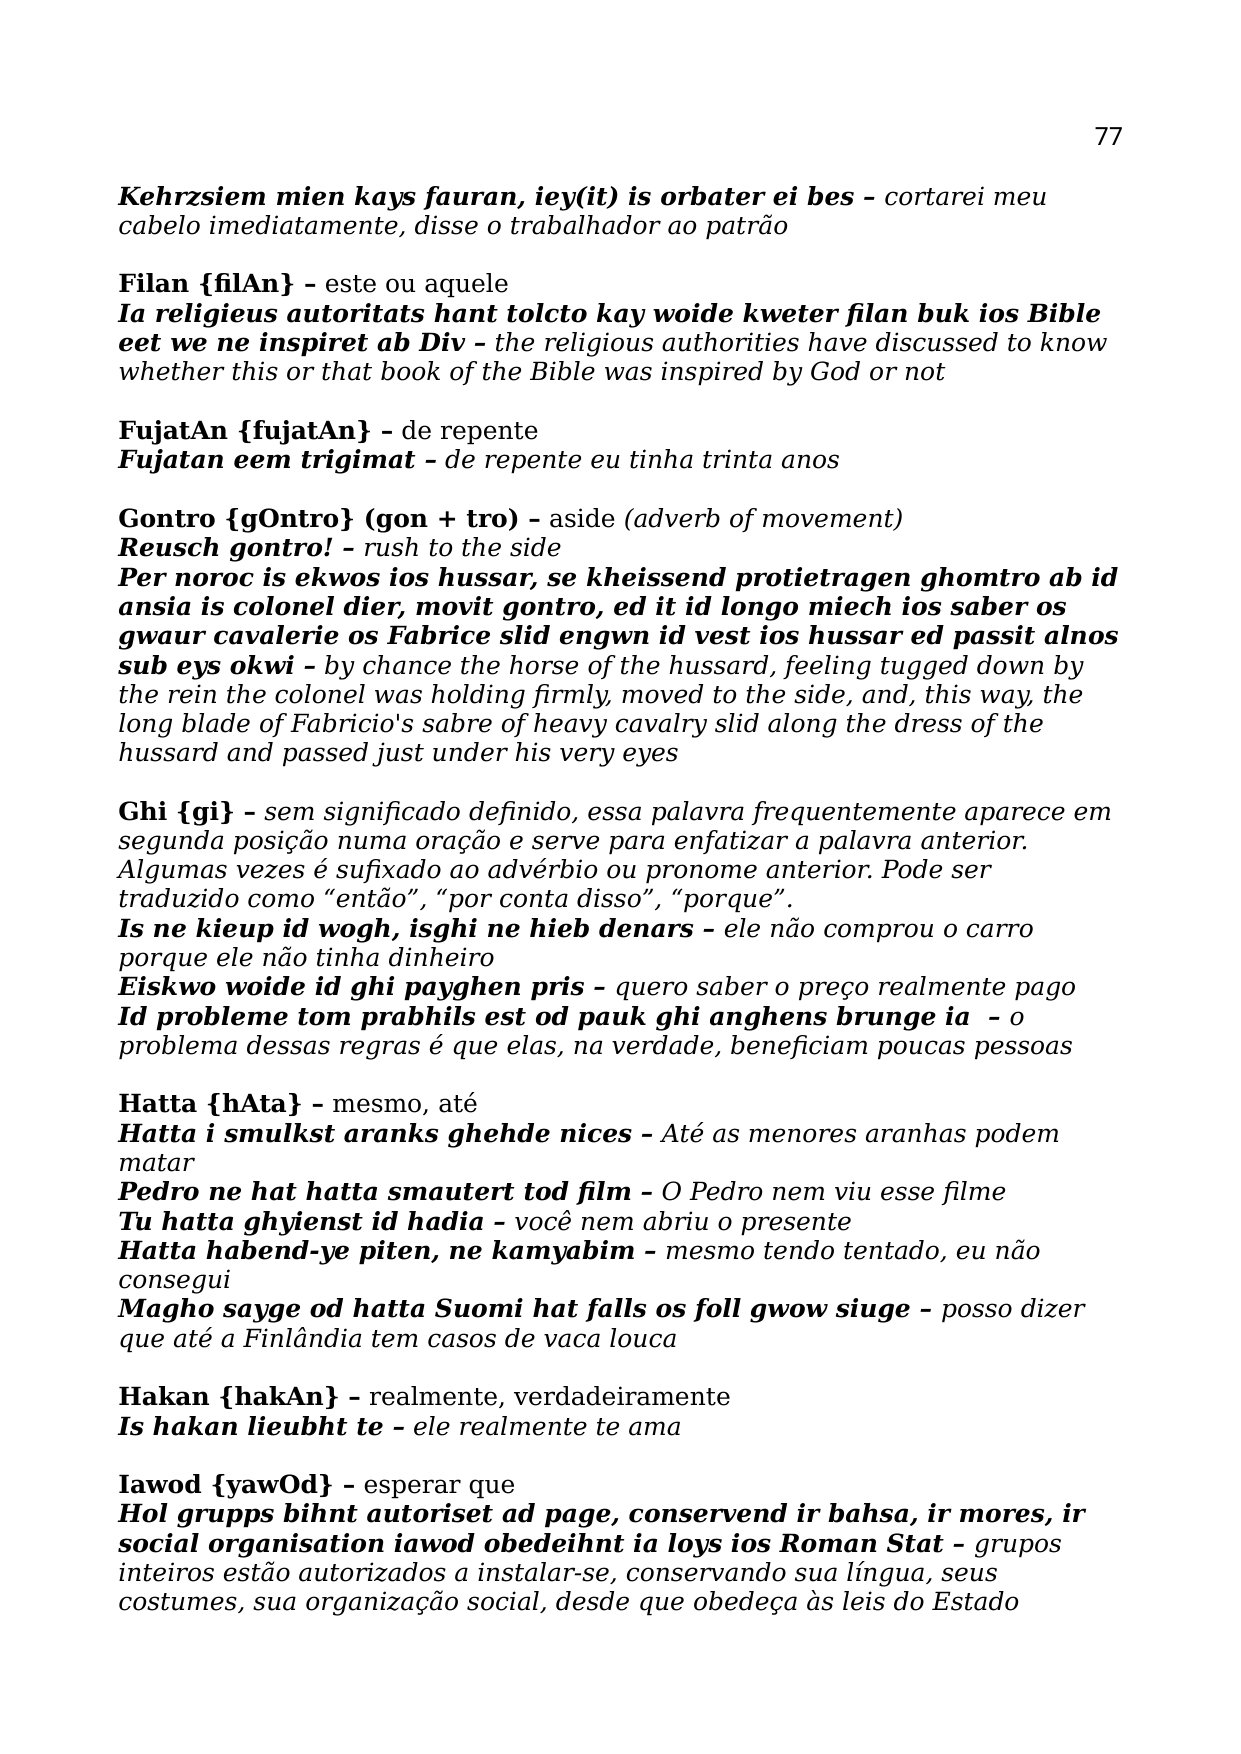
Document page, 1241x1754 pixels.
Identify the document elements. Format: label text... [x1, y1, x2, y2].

text Hol grupps bihnt autoriset ad page, conservend ir bahsa, ir mores, ir social organisation iawod obedeihnt ia loys ios Roman Stat – grupos inteiros estão autorizados a instalar-se, conservando sua língua, seus costumes, sua organização social, desde que obedeça às leis do Estado [118, 1499, 1123, 1616]
text FujatAn {fujatAn} – de repente [118, 416, 1123, 445]
text Is ne kieup id wogh, isghi ne hieb denars – ele não comprou o carro porque ele não tinha dinheiro [118, 913, 1123, 972]
text Kehrzsiem mien kays fauran, iey(it) is orbater ei bes – cortarei meu cabelo imediatamente, disse o trabalhador ao patrão [118, 182, 1123, 240]
text Fujatan eem trigimat – de repente eu tinha trinta anos [118, 445, 1123, 474]
text Reusch gontro! – rush to the side [118, 533, 1123, 562]
text Magho sayge od hatta Suomi hat falls os foll gwow siuge – posso dizer que até a Finlândia tem casos de vaca louca [118, 1294, 1123, 1353]
text Hatta habend-ye piten, ne kamyabim – mesmo tendo tentado, eu não consegui [118, 1236, 1123, 1294]
text Filan {filAn} – este ou aquele [118, 269, 1123, 299]
text Tu hatta ghyienst id hadia – você nem abriu o presente [118, 1206, 1123, 1236]
text Is hakan lieubht te – ele realmente te ama [118, 1411, 1123, 1441]
text Gontro {gOntro} (gon + tro) – aside (adverb of movement) [118, 504, 1123, 533]
text Hatta i smulkst aranks ghehde nices – Até as menores aranhas podem matar [118, 1118, 1123, 1177]
text Ghi {gi} – sem significado definido, essa palavra frequentemente aparece em segunda posição numa oração e serve para enfatizar a palavra anterior. Algumas vezes é sufixado ao advérbio ou pronome anterior. Pode ser traduzido como “então”, “por conta disso”, “porque”. [118, 797, 1123, 913]
text Hakan {hakAn} – realmente, verdadeiramente [118, 1382, 1123, 1411]
text Hatta {hAta} – mesmo, até [118, 1089, 1123, 1118]
text Per noroc is ekwos ios hussar, se kheissend protietragen ghomtro ab id ansia is colonel dier, movit gontro, ed it id longo miech ios saber os gwaur cavalerie os Fabrice slid engwn id vest ios hussar ed passit alnos sub eys okwi – by chance the horse of the hussard, feeling tugged down by the rein the colonel was holding firmly, moved to the side, and, this way, the long blade of Fabricio's sabre of heavy cavalry slid along the dress of the hussard and passed just under his very eyes [118, 562, 1123, 767]
text Id probleme tom prabhils est od pauk ghi anghens brunge ia – o problema dessas regras é que elas, na verdade, beneficiam poucas pessoas [118, 1001, 1123, 1060]
text Iawod {yawOd} – esperar que [118, 1470, 1123, 1499]
text Ia religieus autoritats hant tolcto kay woide kweter filan buk ios Bible eet we ne inspiret ab Div – the religious authorities have discussed to know whether this or that book of the Bible was inspired by God or not [118, 299, 1123, 387]
text Eiskwo woide id ghi payghen pris – quero saber o preço realmente pago [118, 972, 1123, 1001]
text Pedro ne hat hatta smautert tod film – O Pedro nem viu esse filme [118, 1177, 1123, 1206]
